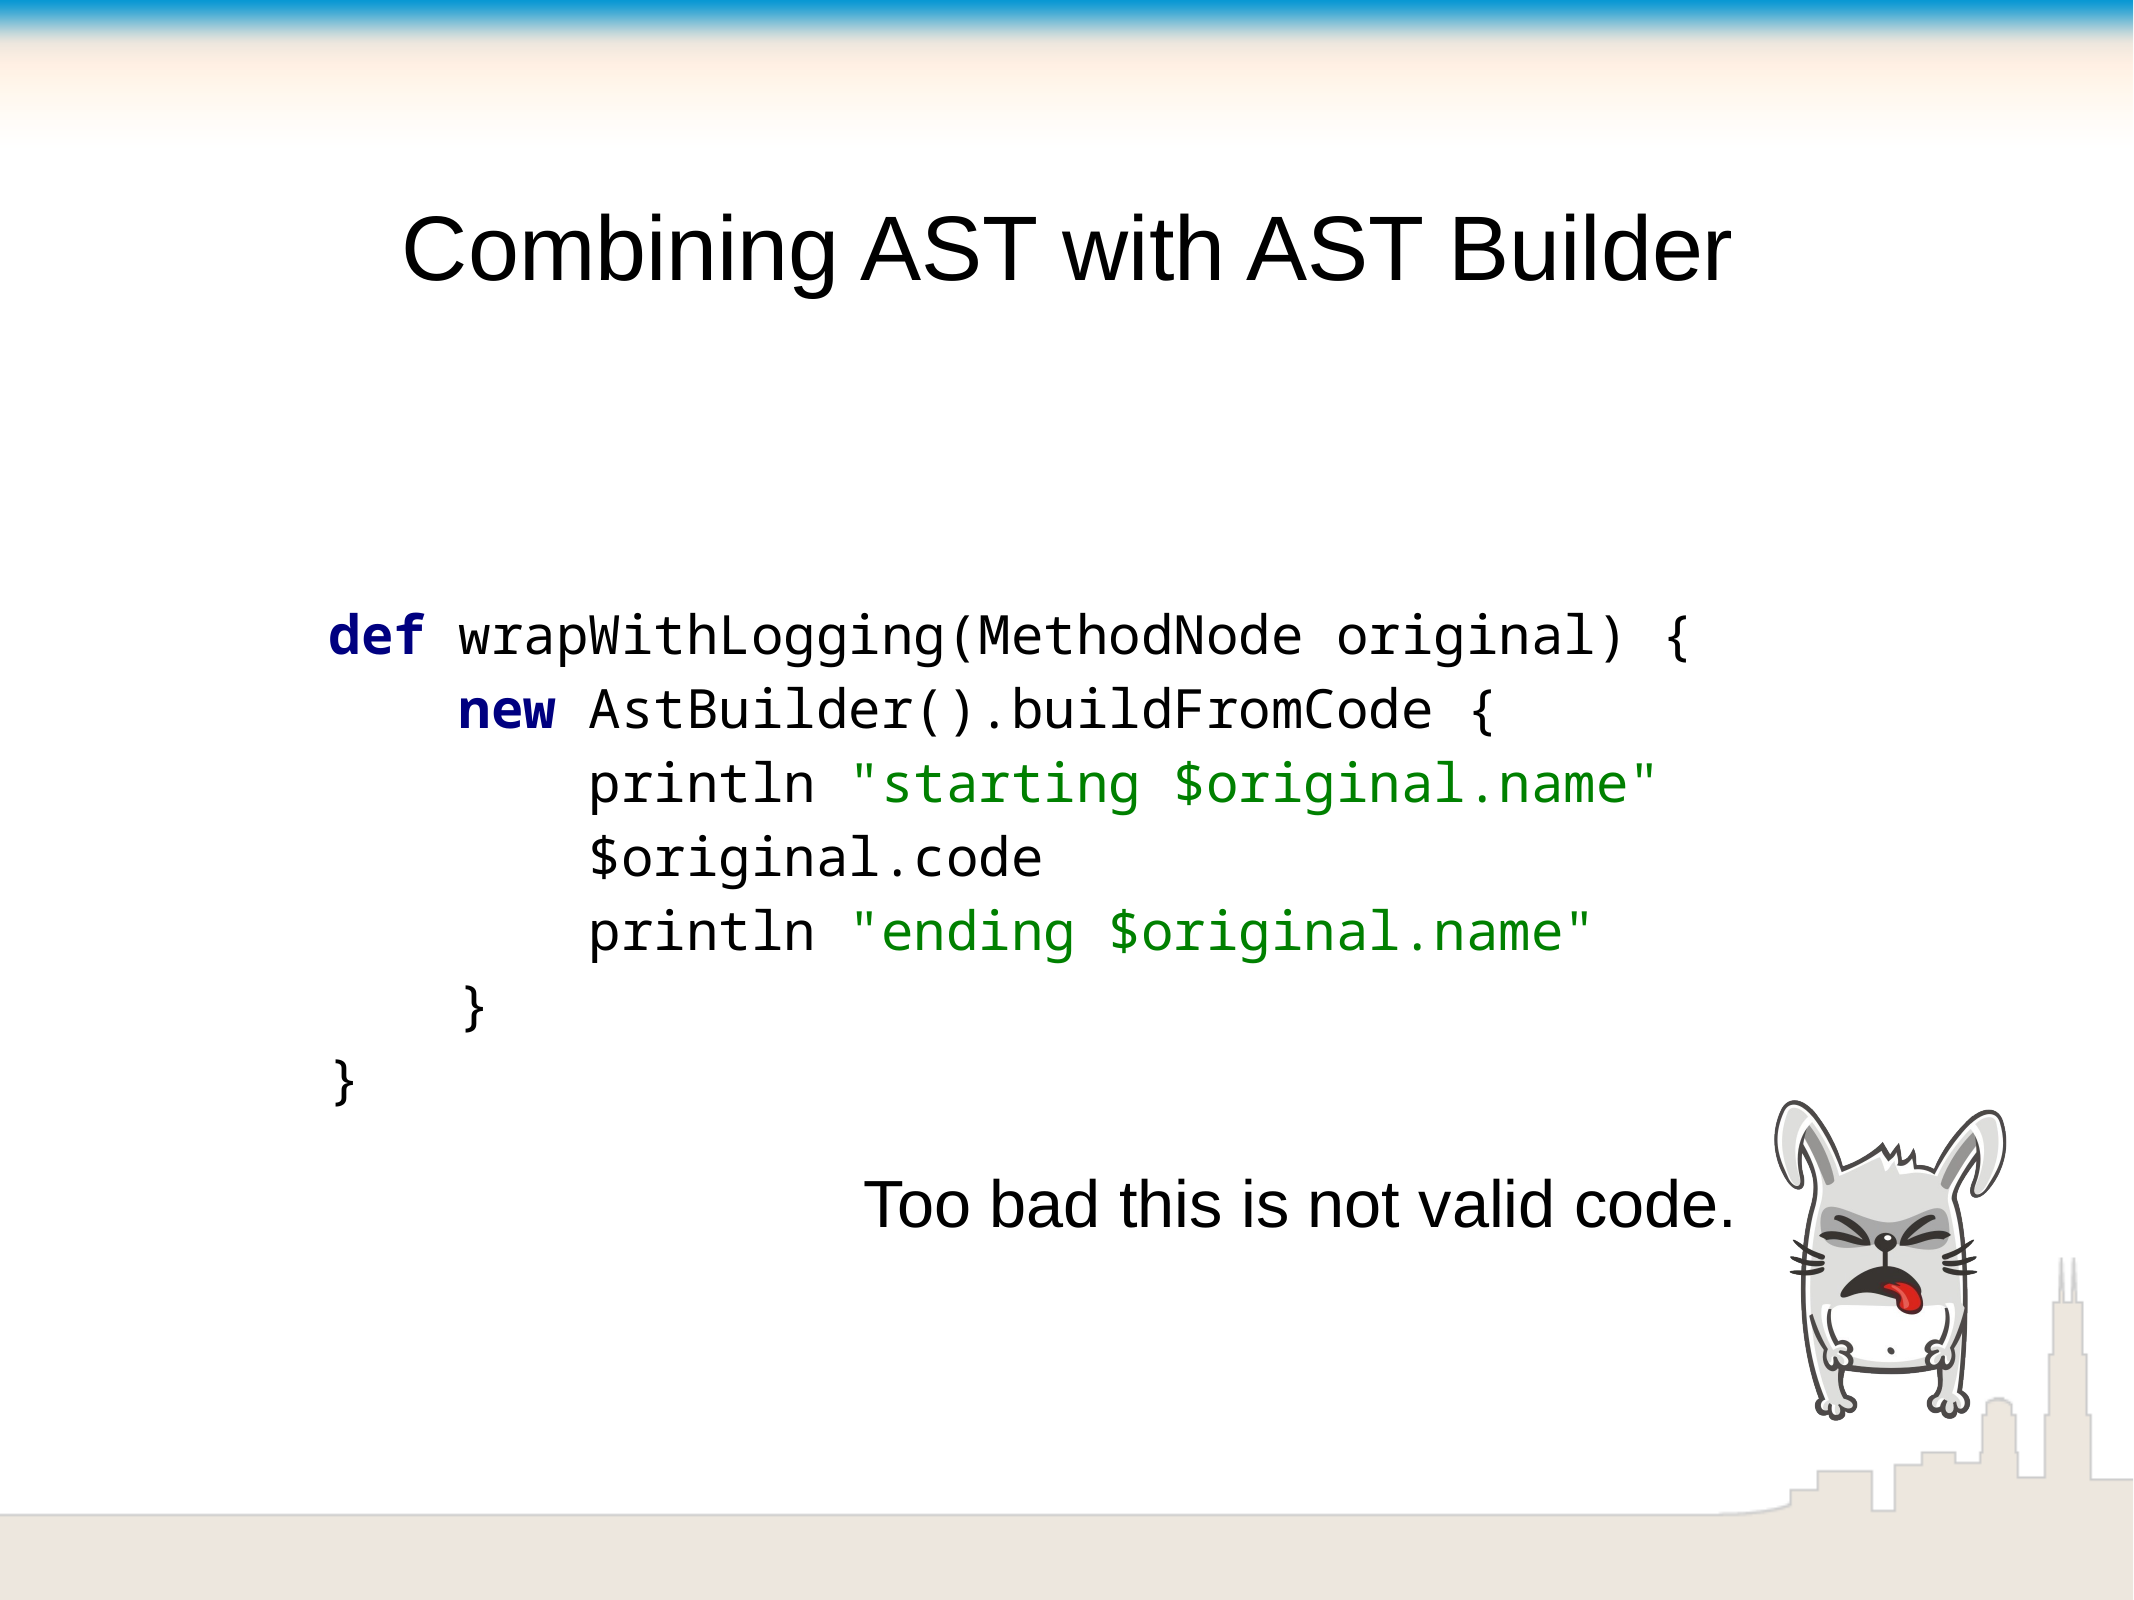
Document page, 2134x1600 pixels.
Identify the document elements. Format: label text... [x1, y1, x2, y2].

picture [0, 4, 2134, 1600]
title Combining AST with AST Builder [62, 197, 2075, 301]
subtitle def wrapWithLogging(MethodNode original) { new AstBuilder().buildFromCode { println "starting $original.name" $original.code println "ending $original.name" } } [328, 371, 1805, 1414]
title Too bad this is not valid code. [138, 1158, 1738, 1251]
